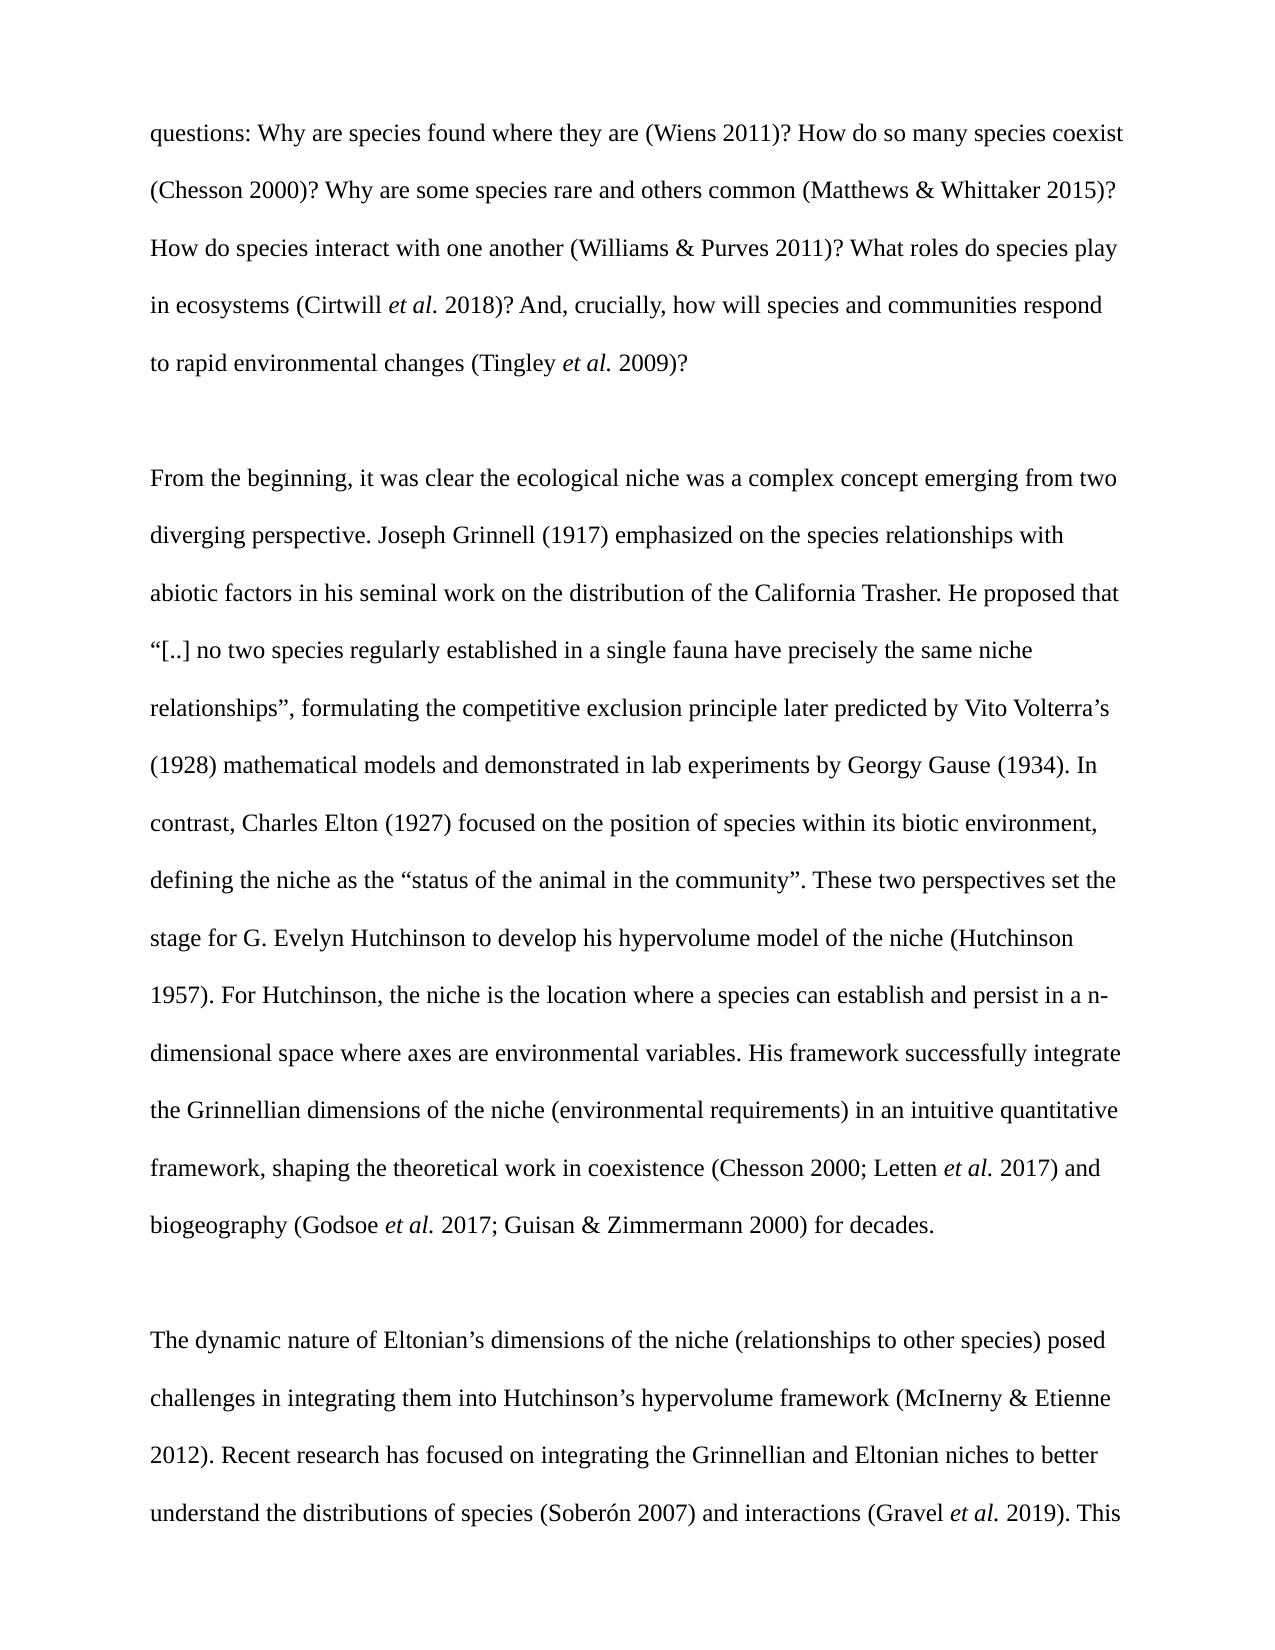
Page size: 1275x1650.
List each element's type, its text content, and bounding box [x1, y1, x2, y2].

text The dynamic nature of Eltonian’s dimensions of the niche (relationships to other species) posed challenges in integrating them into Hutchinson’s hypervolume framework (McInerny & Etienne 2012). Recent research has focused on integrating the Grinnellian and Eltonian niches to better understand the distributions of species (Soberón 2007) and interactions (Gravel et al. 2019). This [150, 1326, 1125, 1527]
text From the beginning, it was clear the ecological niche was a complex concept emerging from two diverging perspective. Joseph Grinnell (1917) emphasized on the species relationships with abiotic factors in his seminal work on the distribution of the California Trasher. He proposed that “[..] no two species regularly established in a single fauna have precisely the same niche relationships”, formulating the competitive exclusion principle later predicted by Vito Volterra’s (1928) mathematical models and demonstrated in lab experiments by Georgy Gause (1934). In contrast, Charles Elton (1927) focused on the position of species within its biotic environment, defining the niche as the “status of the animal in the community”. These two perspectives set the stage for G. Evelyn Hutchinson to develop his hypervolume model of the niche (Hutchinson 1957). For Hutchinson, the niche is the location where a species can establish and persist in a n-dimensional space where axes are environmental variables. His framework successfully integrate the Grinnellian dimensions of the niche (environmental requirements) in an intuitive quantitative framework, shaping the theoretical work in coexistence (Chesson 2000; Letten et al. 2017) and biogeography (Godsoe et al. 2017; Guisan & Zimmermann 2000) for decades. [150, 463, 1125, 1239]
text questions: Why are species found where they are (Wiens 2011)? How do so many species coexist (Chesson 2000)? Why are some species rare and others common (Matthews & Whittaker 2015)? How do species interact with one another (Williams & Purves 2011)? What roles do species play in ecosystems (Cirtwill et al. 2018)? And, crucially, how will species and communities respond to rapid environmental changes (Tingley et al. 2009)? [150, 118, 1125, 377]
